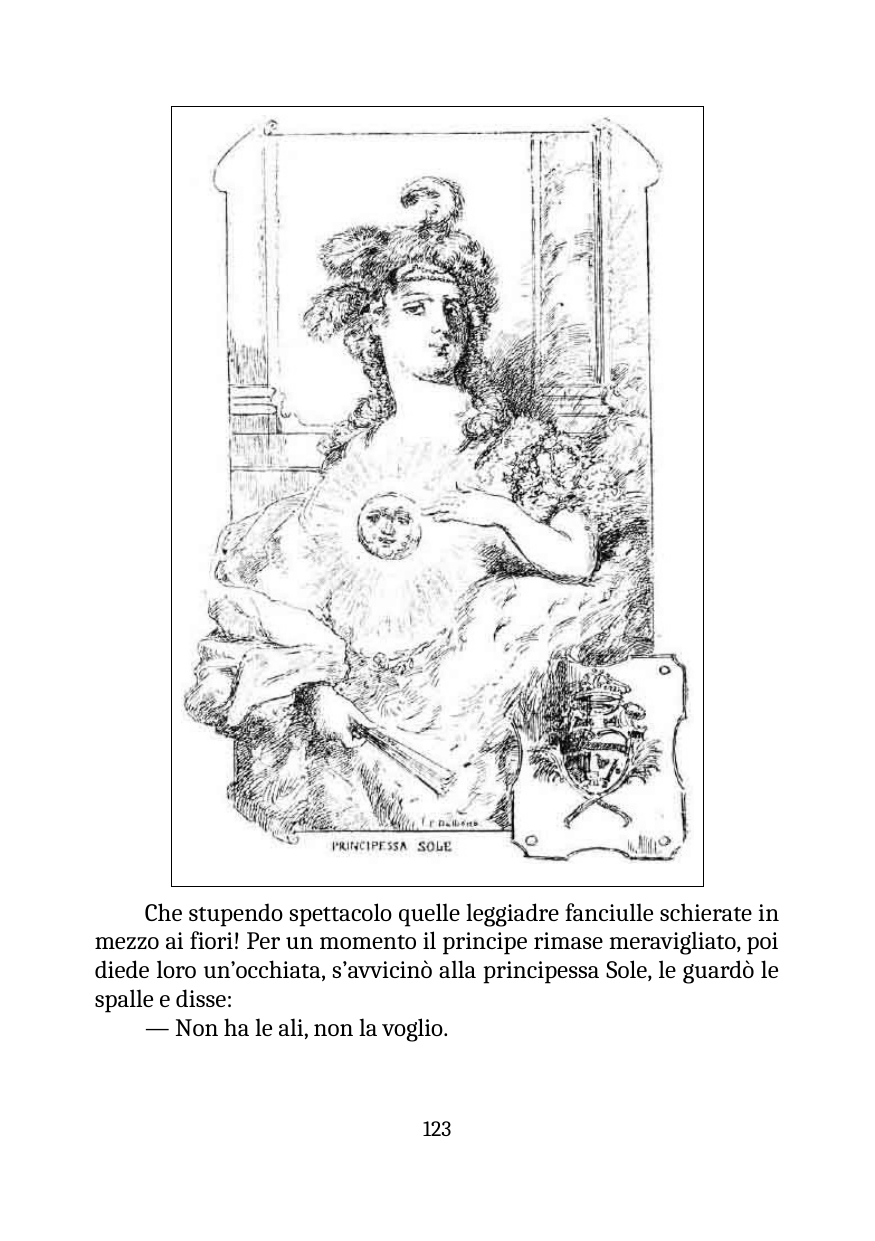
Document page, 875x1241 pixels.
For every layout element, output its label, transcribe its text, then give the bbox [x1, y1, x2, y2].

text Che stupendo spettacolo quelle leggiadre fanciulle schierate in mezzo ai fiori! Per un momento il principe rimase meravigliato, poi diede loro un’occhiata, s’avvicinò alla principessa Sole, le guardò le spalle e disse: [94, 94, 779, 1013]
picture [180, 115, 694, 864]
text — Non ha le ali, non la voglio. [94, 1013, 779, 1042]
